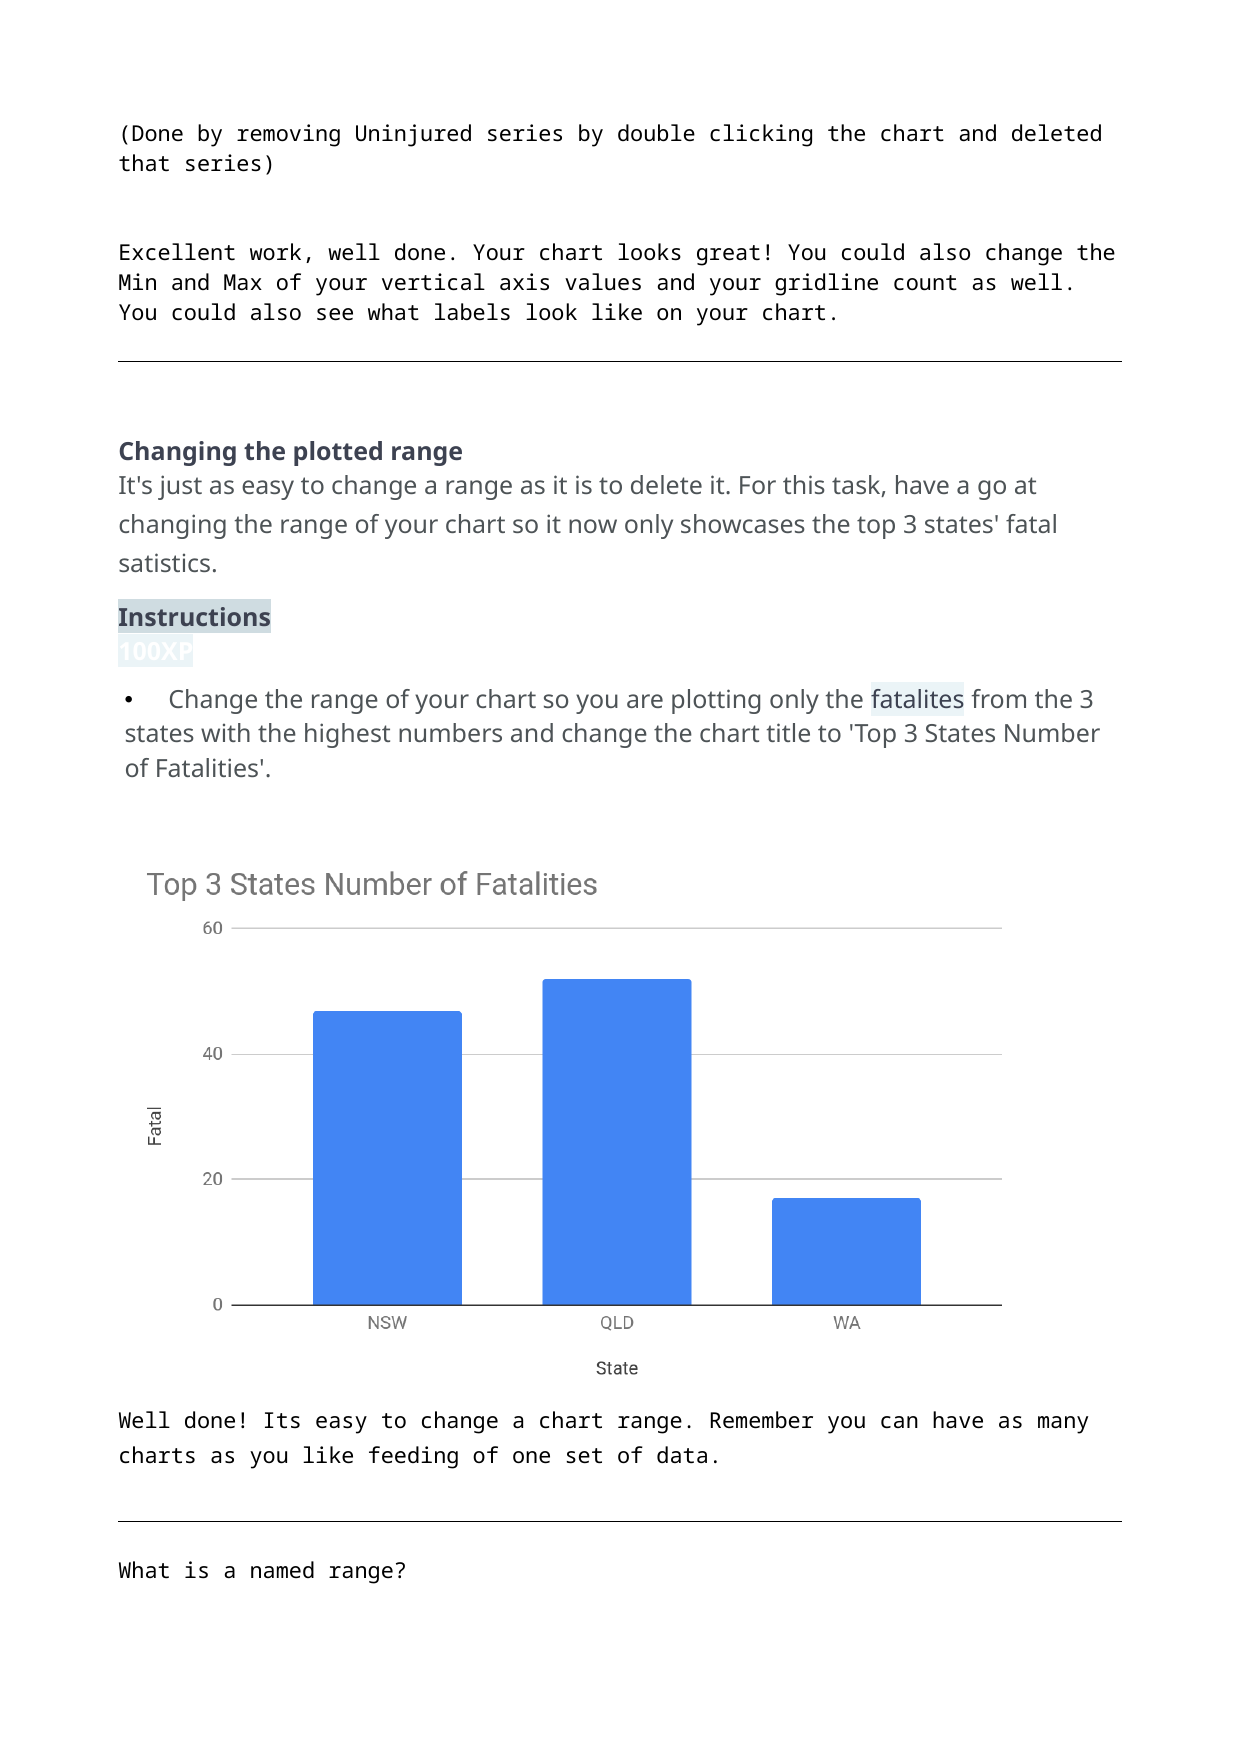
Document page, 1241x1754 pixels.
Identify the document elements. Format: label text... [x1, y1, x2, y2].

subtitle Changing the plotted range [118, 433, 1122, 467]
text Excellent work, well done. Your chart looks great! You could also change the Min and Max of your vertical axis values and your gridline count as well. You could also see what labels look like on your chart. [118, 237, 1122, 327]
text 100XP [118, 633, 1109, 667]
text (Done by removing Uninjured series by double clicking the chart and deleted that series) [118, 118, 1122, 178]
text It's just as easy to change a range as it is to delete it. For this task, have a go at changing the range of your chart so it now only showcases the top 3 states' fatal satistics. [118, 467, 1122, 580]
text What is a named range? [118, 1555, 1122, 1585]
text Well done! Its easy to change a chart range. Remember you can have as many charts as you like feeding of one set of data. [118, 1406, 1122, 1469]
subtitle Instructions [118, 599, 1109, 633]
list Change the range of your chart so you are plotting only the fatalites from the 3 states with the highest numbers and change the chart title to 'Top 3 States Number of Fatalities'. [124, 682, 1116, 784]
